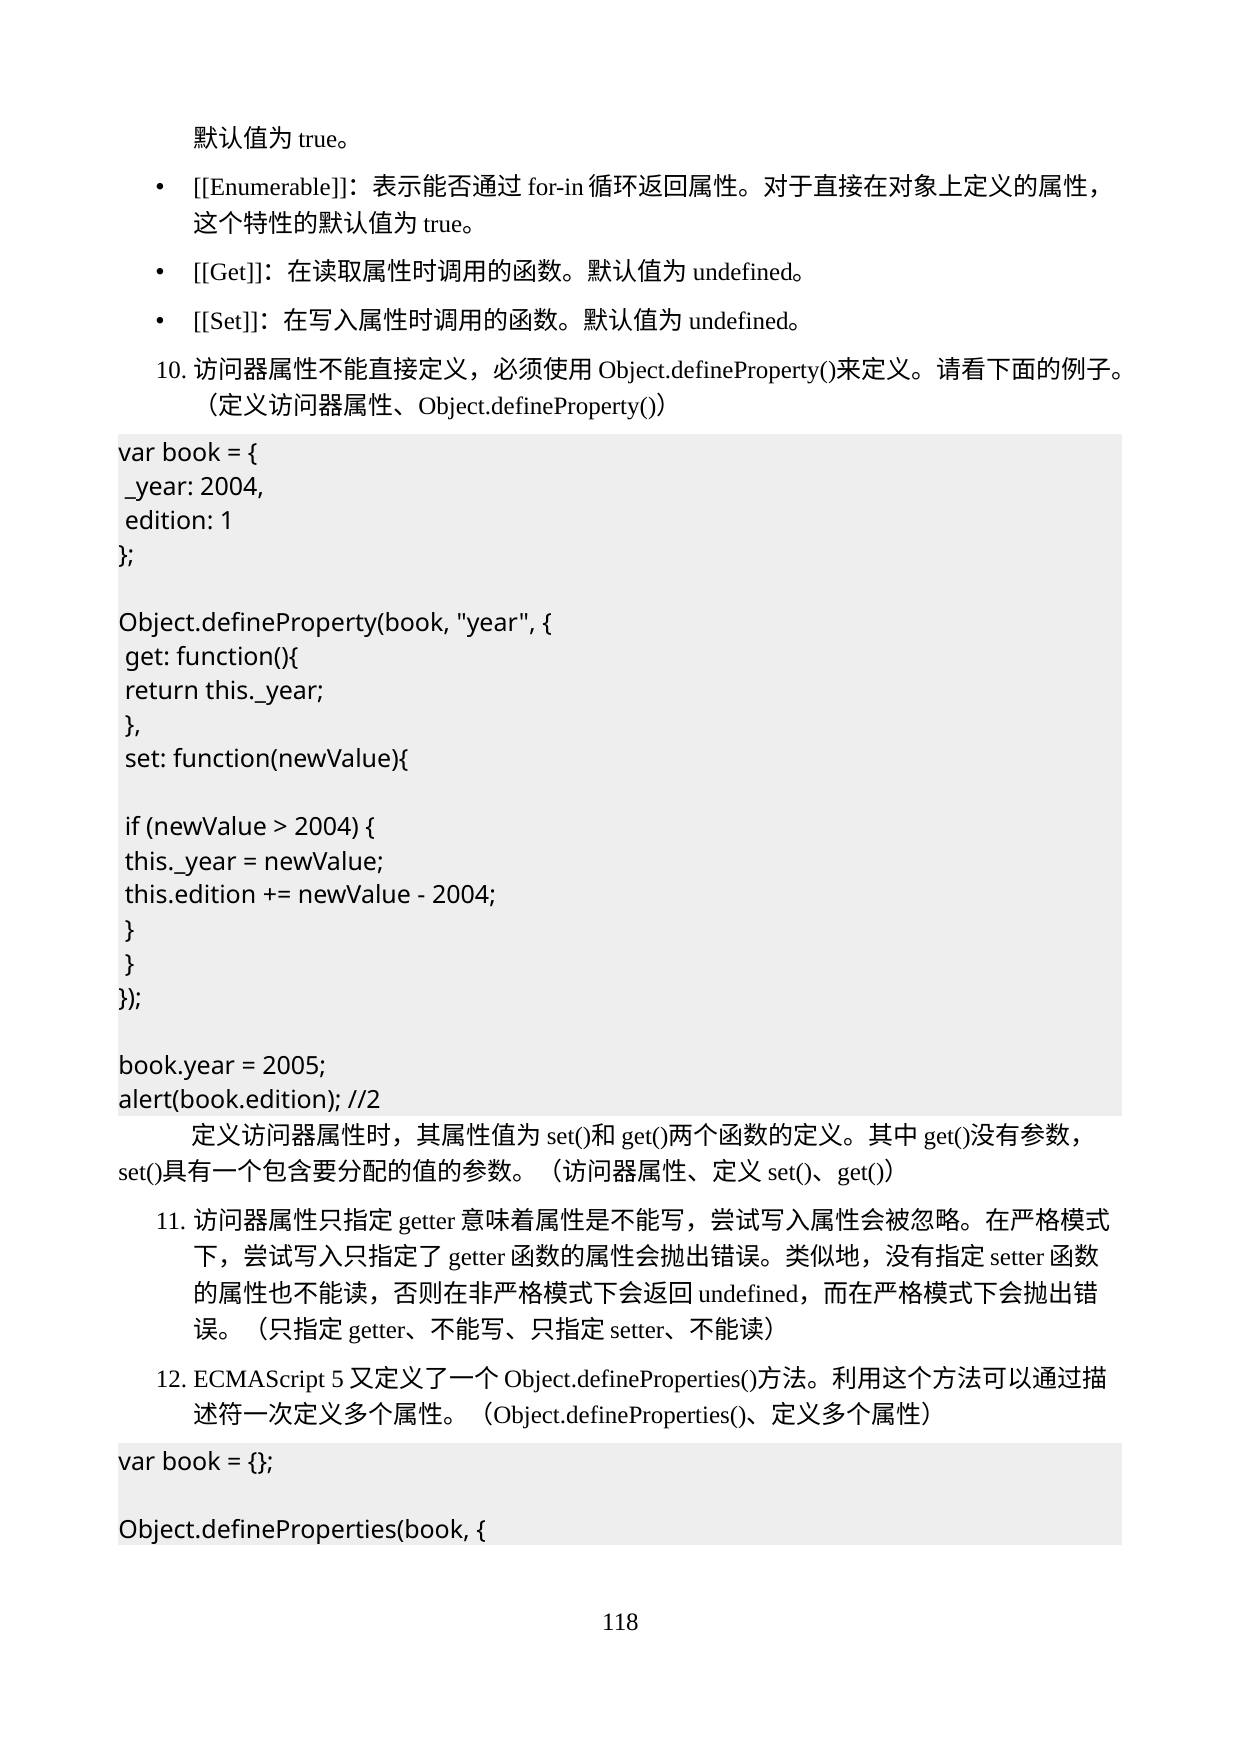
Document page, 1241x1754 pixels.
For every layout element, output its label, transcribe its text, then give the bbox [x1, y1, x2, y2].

table_header var book = {}; Object.defineProperties(book, { [118, 1443, 1122, 1545]
list [[Set]]：在写入属性时调用的函数。默认值为undefined。 [156, 301, 1122, 337]
text 定义访问器属性时，其属性值为set()和get()两个函数的定义。其中get()没有参数，set()具有一个包含要分配的值的参数。（访问器属性、定义set()、get()） [118, 1116, 1122, 1188]
list 访问器属性不能直接定义，必须使用Object.defineProperty()来定义。请看下面的例子。（定义访问器属性、Object.defineProperty()） [156, 349, 1122, 422]
list [[Enumerable]]：表示能否通过for-in循环返回属性。对于直接在对象上定义的属性，这个特性的默认值为true。 [156, 167, 1122, 239]
list [[Get]]：在读取属性时调用的函数。默认值为undefined。 [156, 252, 1122, 288]
list 访问器属性只指定getter意味着属性是不能写，尝试写入属性会被忽略。在严格模式下，尝试写入只指定了getter函数的属性会抛出错误。类似地，没有指定setter函数的属性也不能读，否则在非严格模式下会返回undefined，而在严格模式下会抛出错误。（只指定getter、不能写、只指定setter、不能读） [156, 1201, 1122, 1346]
list 默认值为true。 [156, 118, 1122, 154]
table_header var book = { _year: 2004, edition: 1 }; Object.defineProperty(book, "year", { get: function(){ return this._year; }, set: function(newValue){ if (newValue > 2004) { this._year = newValue; this.edition += newValue - 2004; } } }); book.year = 2005; alert(book.edition); //2 [118, 434, 1122, 1116]
list ECMAScript 5又定义了一个Object.defineProperties()方法。利用这个方法可以通过描述符一次定义多个属性。（Object.defineProperties()、定义多个属性） [156, 1358, 1122, 1431]
